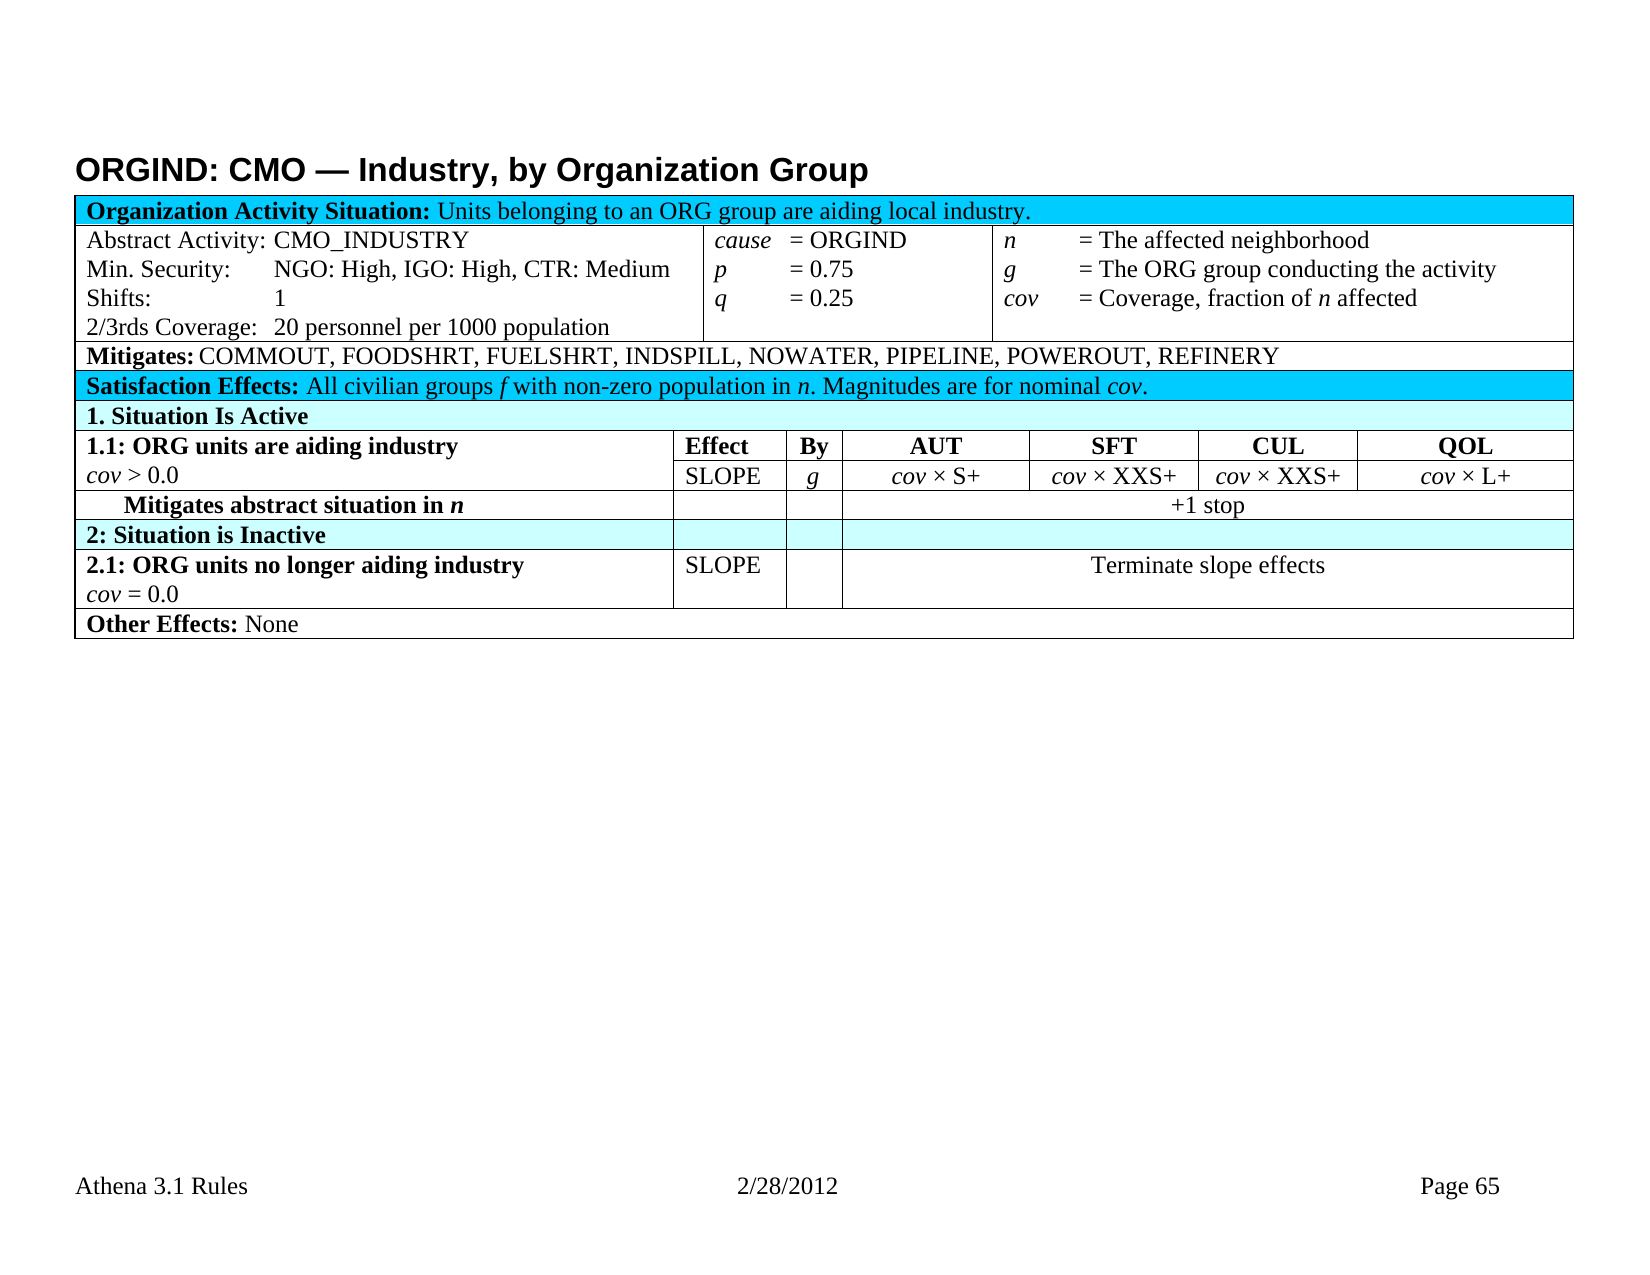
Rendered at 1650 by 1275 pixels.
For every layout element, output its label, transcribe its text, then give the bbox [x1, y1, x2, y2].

table_cell 1. Situation Is Active [76, 401, 1573, 430]
table_cell Other Effects: None [76, 609, 1573, 637]
table_cell cov × XXS+ [1030, 461, 1198, 489]
table_cell 2: Situation is Inactive [76, 520, 673, 549]
table_cell [787, 491, 842, 519]
table_cell [674, 520, 786, 549]
table_cell Abstract Activity: CMO_INDUSTRY Min. Security: NGO: High, IGO: High, CTR: Medium Shifts: 1 2/3rds Coverage: 20 personnel per 1000 population [76, 226, 703, 341]
table_cell [674, 491, 786, 519]
table_cell Terminate slope effects [843, 550, 1573, 608]
text ORGIND: CMO — Industry, by Organization Group [75, 150, 1575, 188]
table_cell SFT [1030, 431, 1198, 460]
table_cell SLOPE [674, 461, 786, 489]
table_cell Effect [674, 431, 786, 460]
table_cell 1.1: ORG units are aiding industry cov > 0.0 [76, 431, 673, 489]
table_cell cause = ORGIND p = 0.75 q = 0.25 [704, 226, 992, 341]
table_cell cov × S+ [843, 461, 1029, 489]
table_cell [787, 520, 842, 549]
table_cell [787, 550, 842, 608]
table_cell [843, 520, 1573, 549]
table_cell CUL [1199, 431, 1357, 460]
table_cell Satisfaction Effects: All civilian groups f with non-zero population in n. Magnitudes are for nominal cov. [76, 371, 1573, 400]
table_cell By [787, 431, 842, 460]
table_cell 2.1: ORG units no longer aiding industry cov = 0.0 [76, 550, 673, 608]
table_header Organization Activity Situation: Units belonging to an ORG group are aiding local industry. [76, 196, 1573, 224]
table_cell g [787, 461, 842, 489]
table_cell n = The affected neighborhood g = The ORG group conducting the activity cov = Coverage, fraction of n affected [993, 226, 1573, 341]
table_cell cov × L+ [1358, 461, 1573, 489]
table_cell AUT [843, 431, 1029, 460]
table_cell QOL [1358, 431, 1573, 460]
table_cell Mitigates abstract situation in n [76, 491, 673, 519]
table_cell SLOPE [674, 550, 786, 608]
table_cell Mitigates: COMMOUT, FOODSHRT, FUELSHRT, INDSPILL, NOWATER, PIPELINE, POWEROUT, REFINERY [76, 342, 1573, 370]
table_cell cov × XXS+ [1199, 461, 1357, 489]
table_cell +1 stop [843, 491, 1573, 519]
